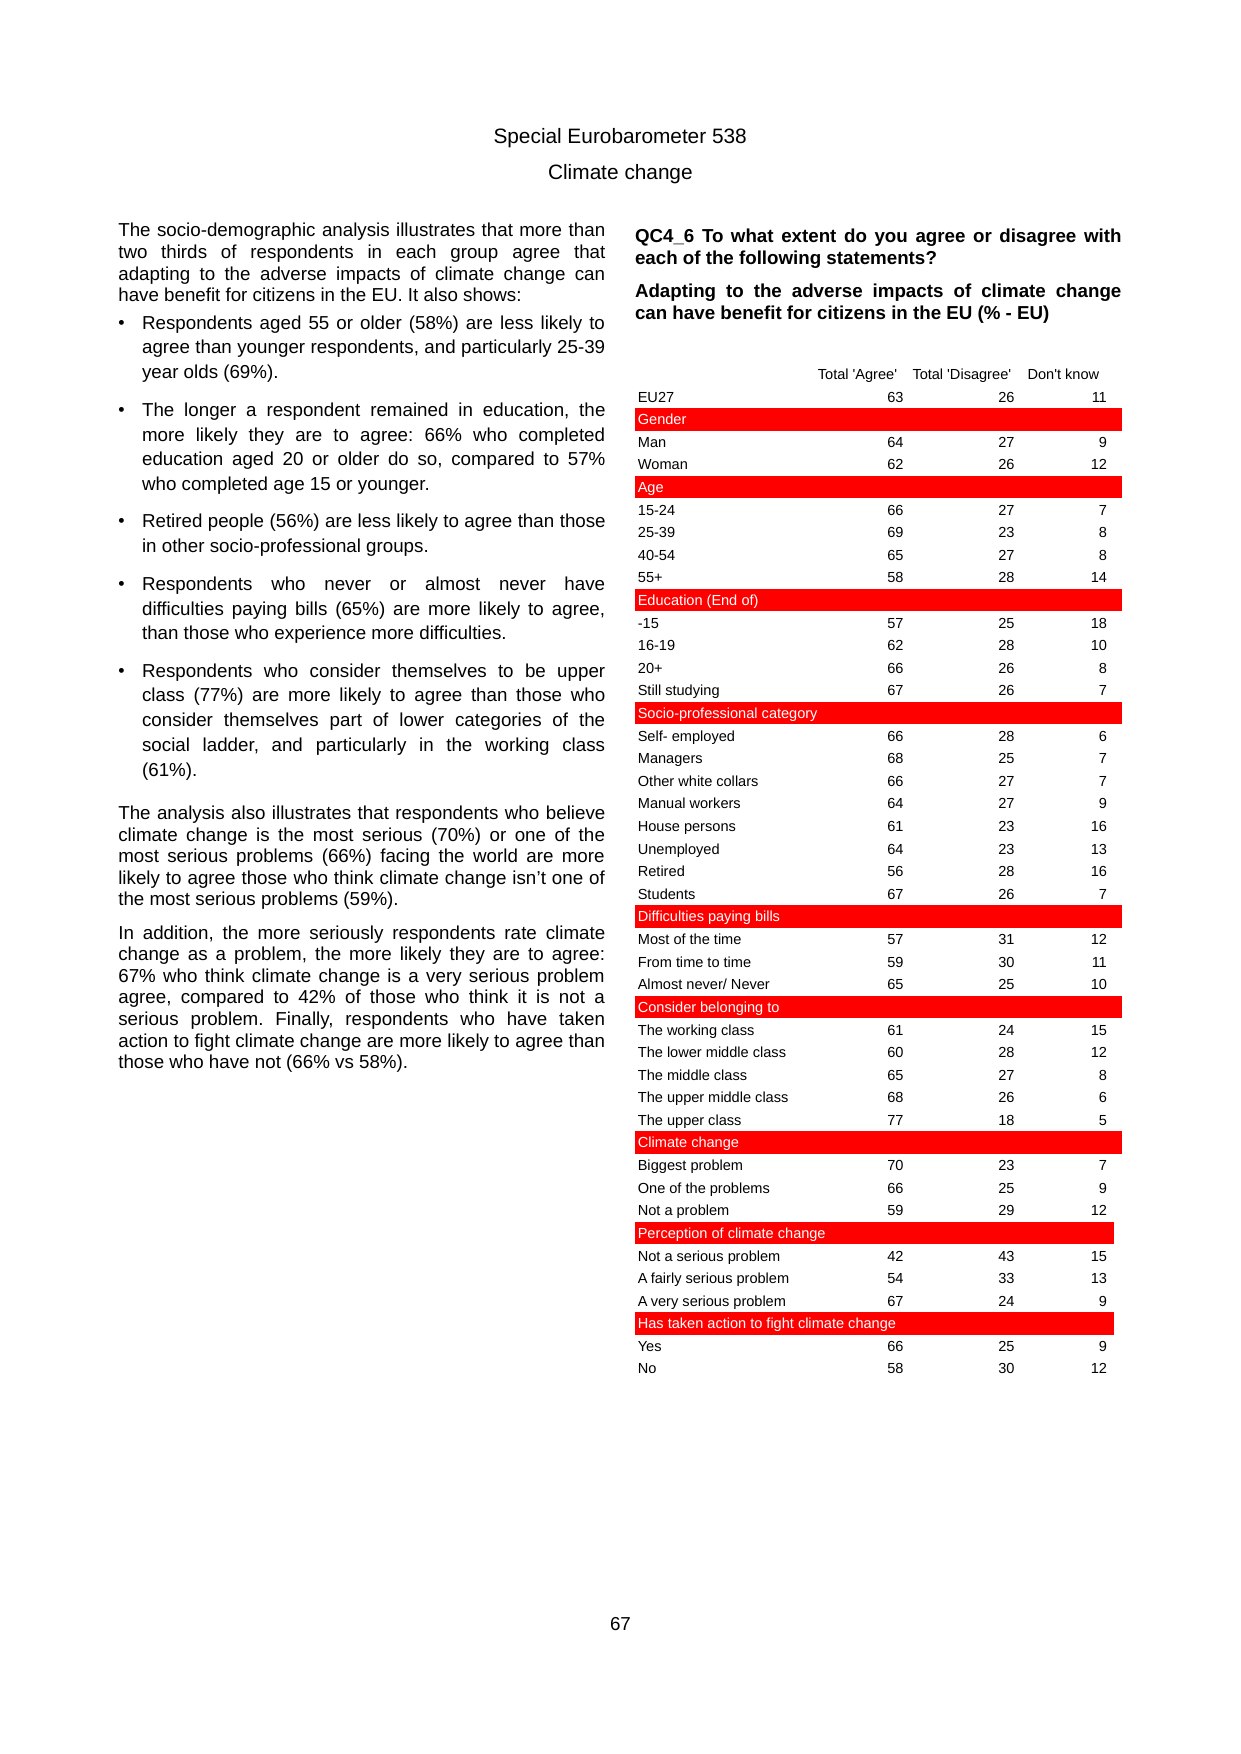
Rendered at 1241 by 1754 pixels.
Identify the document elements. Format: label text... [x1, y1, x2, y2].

table_cell Most of the time [635, 928, 808, 950]
table_cell 42 [808, 1244, 906, 1267]
table_cell 59 [808, 950, 906, 973]
table_cell The lower middle class [635, 1041, 808, 1063]
table_cell 57 [808, 611, 906, 634]
table_cell 64 [808, 431, 906, 453]
table_cell 26 [906, 1086, 1017, 1109]
table_cell [1110, 1357, 1122, 1380]
table_cell [1110, 1109, 1122, 1131]
table_cell 7 [1017, 883, 1109, 905]
table_cell 12 [1017, 453, 1109, 476]
table_cell [1110, 1064, 1122, 1086]
table_cell 9 [1017, 792, 1109, 815]
table_cell [1110, 838, 1122, 860]
table_cell Climate change [635, 1131, 1122, 1154]
table_cell Biggest problem [635, 1154, 808, 1176]
table_cell 27 [906, 544, 1017, 566]
table_cell 25 [906, 973, 1017, 996]
table_cell [1110, 770, 1122, 792]
table_cell 7 [1017, 498, 1109, 521]
table_cell 25 [906, 747, 1017, 769]
table_cell Manual workers [635, 792, 808, 815]
table_cell A very serious problem [635, 1290, 808, 1312]
table_cell 23 [906, 815, 1017, 837]
table_cell 61 [808, 1018, 906, 1041]
table_cell Not a serious problem [635, 1244, 808, 1267]
table_cell 65 [808, 1064, 906, 1086]
table_cell 30 [906, 950, 1017, 973]
table_cell [1110, 498, 1122, 521]
table_cell From time to time [635, 950, 808, 973]
table_cell Age [635, 476, 1122, 498]
table_cell 7 [1017, 770, 1109, 792]
table_cell [1110, 792, 1122, 815]
table_cell 6 [1017, 1086, 1109, 1109]
table_cell [1110, 1290, 1122, 1312]
table_cell [1110, 1267, 1122, 1289]
table_cell 77 [808, 1109, 906, 1131]
table_cell 64 [808, 838, 906, 860]
table_cell 24 [906, 1018, 1017, 1041]
table_header Don't know [1017, 363, 1109, 385]
table_cell 66 [808, 1176, 906, 1199]
table_cell 66 [808, 724, 906, 747]
table_cell 11 [1017, 385, 1109, 408]
table_cell 13 [1017, 1267, 1109, 1289]
table_cell 64 [808, 792, 906, 815]
table_header Total 'Agree' [808, 363, 906, 385]
table_cell 8 [1017, 521, 1109, 543]
table_cell Man [635, 431, 808, 453]
table_cell 67 [808, 1290, 906, 1312]
table_cell 33 [906, 1267, 1017, 1289]
table_cell 69 [808, 521, 906, 543]
table_cell [1110, 679, 1122, 702]
table_cell 26 [906, 657, 1017, 679]
table_cell -15 [635, 611, 808, 634]
table_cell 65 [808, 973, 906, 996]
table_cell 23 [906, 838, 1017, 860]
table_cell The working class [635, 1018, 808, 1041]
table_cell [1110, 521, 1122, 543]
table_cell 8 [1017, 657, 1109, 679]
list Respondents aged 55 or older (58%) are less likely to agree than younger respondents, and particularly 25-39 year olds (69%). [118, 311, 605, 383]
list Respondents who consider themselves to be upper class (77%) are more likely to agree than those who consider themselves part of lower categories of the social ladder, and particularly in the working class (61%). [118, 659, 605, 780]
table_cell [1110, 1086, 1122, 1109]
table_cell 66 [808, 498, 906, 521]
table_cell 25 [906, 1176, 1017, 1199]
table_cell 9 [1017, 1176, 1109, 1199]
table_cell 10 [1017, 634, 1109, 657]
table_cell 12 [1017, 928, 1109, 950]
table_cell 16 [1017, 815, 1109, 837]
table_cell 68 [808, 747, 906, 769]
table_cell 62 [808, 634, 906, 657]
table_cell 10 [1017, 973, 1109, 996]
table_cell 27 [906, 770, 1017, 792]
table_cell 25-39 [635, 521, 808, 543]
table_cell Has taken action to fight climate change [635, 1312, 1114, 1335]
table_header [1110, 363, 1122, 385]
table_cell 40-54 [635, 544, 808, 566]
table_cell 63 [808, 385, 906, 408]
text Adapting to the adverse impacts of climate change can have benefit for citizens in the EU (% - EU) [635, 280, 1122, 323]
table_cell [1110, 566, 1122, 589]
table_cell 23 [906, 1154, 1017, 1176]
table_cell 9 [1017, 431, 1109, 453]
table_cell 16-19 [635, 634, 808, 657]
table_cell 12 [1017, 1041, 1109, 1063]
table_cell 28 [906, 1041, 1017, 1063]
table_cell [1110, 724, 1122, 747]
table_cell 25 [906, 611, 1017, 634]
table_cell 65 [808, 544, 906, 566]
table_cell 67 [808, 679, 906, 702]
table_cell 25 [906, 1335, 1017, 1357]
table_cell 70 [808, 1154, 906, 1176]
table_cell Education (End of) [635, 589, 1122, 611]
table_cell 62 [808, 453, 906, 476]
table_cell 9 [1017, 1290, 1109, 1312]
table_cell [1114, 1222, 1122, 1244]
table_cell 28 [906, 566, 1017, 589]
table_cell 61 [808, 815, 906, 837]
table_cell 28 [906, 724, 1017, 747]
table_cell 13 [1017, 838, 1109, 860]
table_cell 60 [808, 1041, 906, 1063]
table_cell 68 [808, 1086, 906, 1109]
table_cell Not a problem [635, 1199, 808, 1222]
table_cell [1110, 385, 1122, 408]
table_cell 7 [1017, 679, 1109, 702]
text The analysis also illustrates that respondents who believe climate change is the most serious (70%) or one of the most serious problems (66%) facing the world are more likely to agree those who think climate change isn’t one of the most serious problems (59%). [118, 802, 605, 910]
table_cell 27 [906, 1064, 1017, 1086]
table_cell 31 [906, 928, 1017, 950]
table_cell 59 [808, 1199, 906, 1222]
table_cell 26 [906, 385, 1017, 408]
table_cell 15 [1017, 1018, 1109, 1041]
table_cell [1114, 1312, 1122, 1335]
table_cell [1110, 1018, 1122, 1041]
table_cell 20+ [635, 657, 808, 679]
text The socio-demographic analysis illustrates that more than two thirds of respondents in each group agree that adapting to the adverse impacts of climate change can have benefit for citizens in the EU. It also shows: [118, 219, 605, 306]
table_cell Consider belonging to [635, 996, 1122, 1018]
table_cell 24 [906, 1290, 1017, 1312]
table_cell 27 [906, 792, 1017, 815]
table_cell A fairly serious problem [635, 1267, 808, 1289]
list The longer a respondent remained in education, the more likely they are to agree: 66% who completed education aged 20 or older do so, compared to 57% who completed age 15 or younger. [118, 398, 605, 494]
table_cell 8 [1017, 544, 1109, 566]
table_cell 18 [1017, 611, 1109, 634]
table_cell 30 [906, 1357, 1017, 1380]
table_cell 43 [906, 1244, 1017, 1267]
table_cell Managers [635, 747, 808, 769]
table_cell 66 [808, 1335, 906, 1357]
table_cell 66 [808, 657, 906, 679]
table_cell 15 [1017, 1244, 1109, 1267]
table_cell 29 [906, 1199, 1017, 1222]
table_cell 56 [808, 860, 906, 883]
text In addition, the more seriously respondents rate climate change as a problem, the more likely they are to agree: 67% who think climate change is a very serious problem agree, compared to 42% of those who think it is not a serious problem. Finally, respondents who have taken action to fight climate change are more likely to agree than those who have not (66% vs 58%). [118, 922, 605, 1072]
table_cell 11 [1017, 950, 1109, 973]
table_cell [1110, 1176, 1122, 1199]
table_cell 6 [1017, 724, 1109, 747]
table_cell [1110, 1335, 1122, 1357]
table_cell 28 [906, 860, 1017, 883]
list Respondents who never or almost never have difficulties paying bills (65%) are more likely to agree, than those who experience more difficulties. [118, 572, 605, 644]
table_cell 66 [808, 770, 906, 792]
table_cell [1110, 860, 1122, 883]
table_cell Socio-professional category [635, 702, 1122, 724]
table_cell 26 [906, 679, 1017, 702]
table_cell One of the problems [635, 1176, 808, 1199]
table_cell [1110, 657, 1122, 679]
text QC4_6 To what extent do you agree or disagree with each of the following statements? [635, 225, 1122, 268]
table_cell [1110, 1244, 1122, 1267]
table_cell [1110, 611, 1122, 634]
table_cell Unemployed [635, 838, 808, 860]
table_cell [1110, 1199, 1122, 1222]
table_cell 12 [1017, 1357, 1109, 1380]
table_cell Students [635, 883, 808, 905]
table_cell No [635, 1357, 808, 1380]
table_cell [1110, 634, 1122, 657]
table_cell Gender [635, 408, 1122, 431]
table_cell 8 [1017, 1064, 1109, 1086]
table_cell [1110, 747, 1122, 769]
table_cell Retired [635, 860, 808, 883]
table_cell 5 [1017, 1109, 1109, 1131]
table_cell Difficulties paying bills [635, 905, 1122, 928]
table_cell 28 [906, 634, 1017, 657]
table_cell [1110, 1041, 1122, 1063]
table_cell 12 [1017, 1199, 1109, 1222]
table_cell 15-24 [635, 498, 808, 521]
table_cell 7 [1017, 747, 1109, 769]
table_cell The upper class [635, 1109, 808, 1131]
table_cell Self- employed [635, 724, 808, 747]
table_cell Almost never/ Never [635, 973, 808, 996]
table_cell [1110, 973, 1122, 996]
table_cell 7 [1017, 1154, 1109, 1176]
table_cell 27 [906, 431, 1017, 453]
table_cell [1110, 453, 1122, 476]
table_cell Woman [635, 453, 808, 476]
table_cell [1110, 883, 1122, 905]
table_cell [1110, 431, 1122, 453]
table_cell The upper middle class [635, 1086, 808, 1109]
table_cell 54 [808, 1267, 906, 1289]
table_cell Other white collars [635, 770, 808, 792]
table_cell 27 [906, 498, 1017, 521]
table_header [635, 363, 808, 385]
table_cell [1110, 544, 1122, 566]
table_cell 67 [808, 883, 906, 905]
table_cell 18 [906, 1109, 1017, 1131]
list Retired people (56%) are less likely to agree than those in other socio-professional groups. [118, 510, 605, 557]
table_cell 16 [1017, 860, 1109, 883]
table_cell [1110, 928, 1122, 950]
table_cell 9 [1017, 1335, 1109, 1357]
table_cell EU27 [635, 385, 808, 408]
table_cell 14 [1017, 566, 1109, 589]
table_cell 26 [906, 453, 1017, 476]
table_cell [1110, 815, 1122, 837]
table_cell House persons [635, 815, 808, 837]
table_header Total 'Disagree' [906, 363, 1017, 385]
table_cell 58 [808, 1357, 906, 1380]
table_cell [1110, 1154, 1122, 1176]
table_cell Perception of climate change [635, 1222, 1114, 1244]
table_cell Still studying [635, 679, 808, 702]
table_cell 58 [808, 566, 906, 589]
table_cell The middle class [635, 1064, 808, 1086]
table_cell 23 [906, 521, 1017, 543]
table_cell [1110, 950, 1122, 973]
table_cell 55+ [635, 566, 808, 589]
table_cell 26 [906, 883, 1017, 905]
table_cell Yes [635, 1335, 808, 1357]
table_cell 57 [808, 928, 906, 950]
